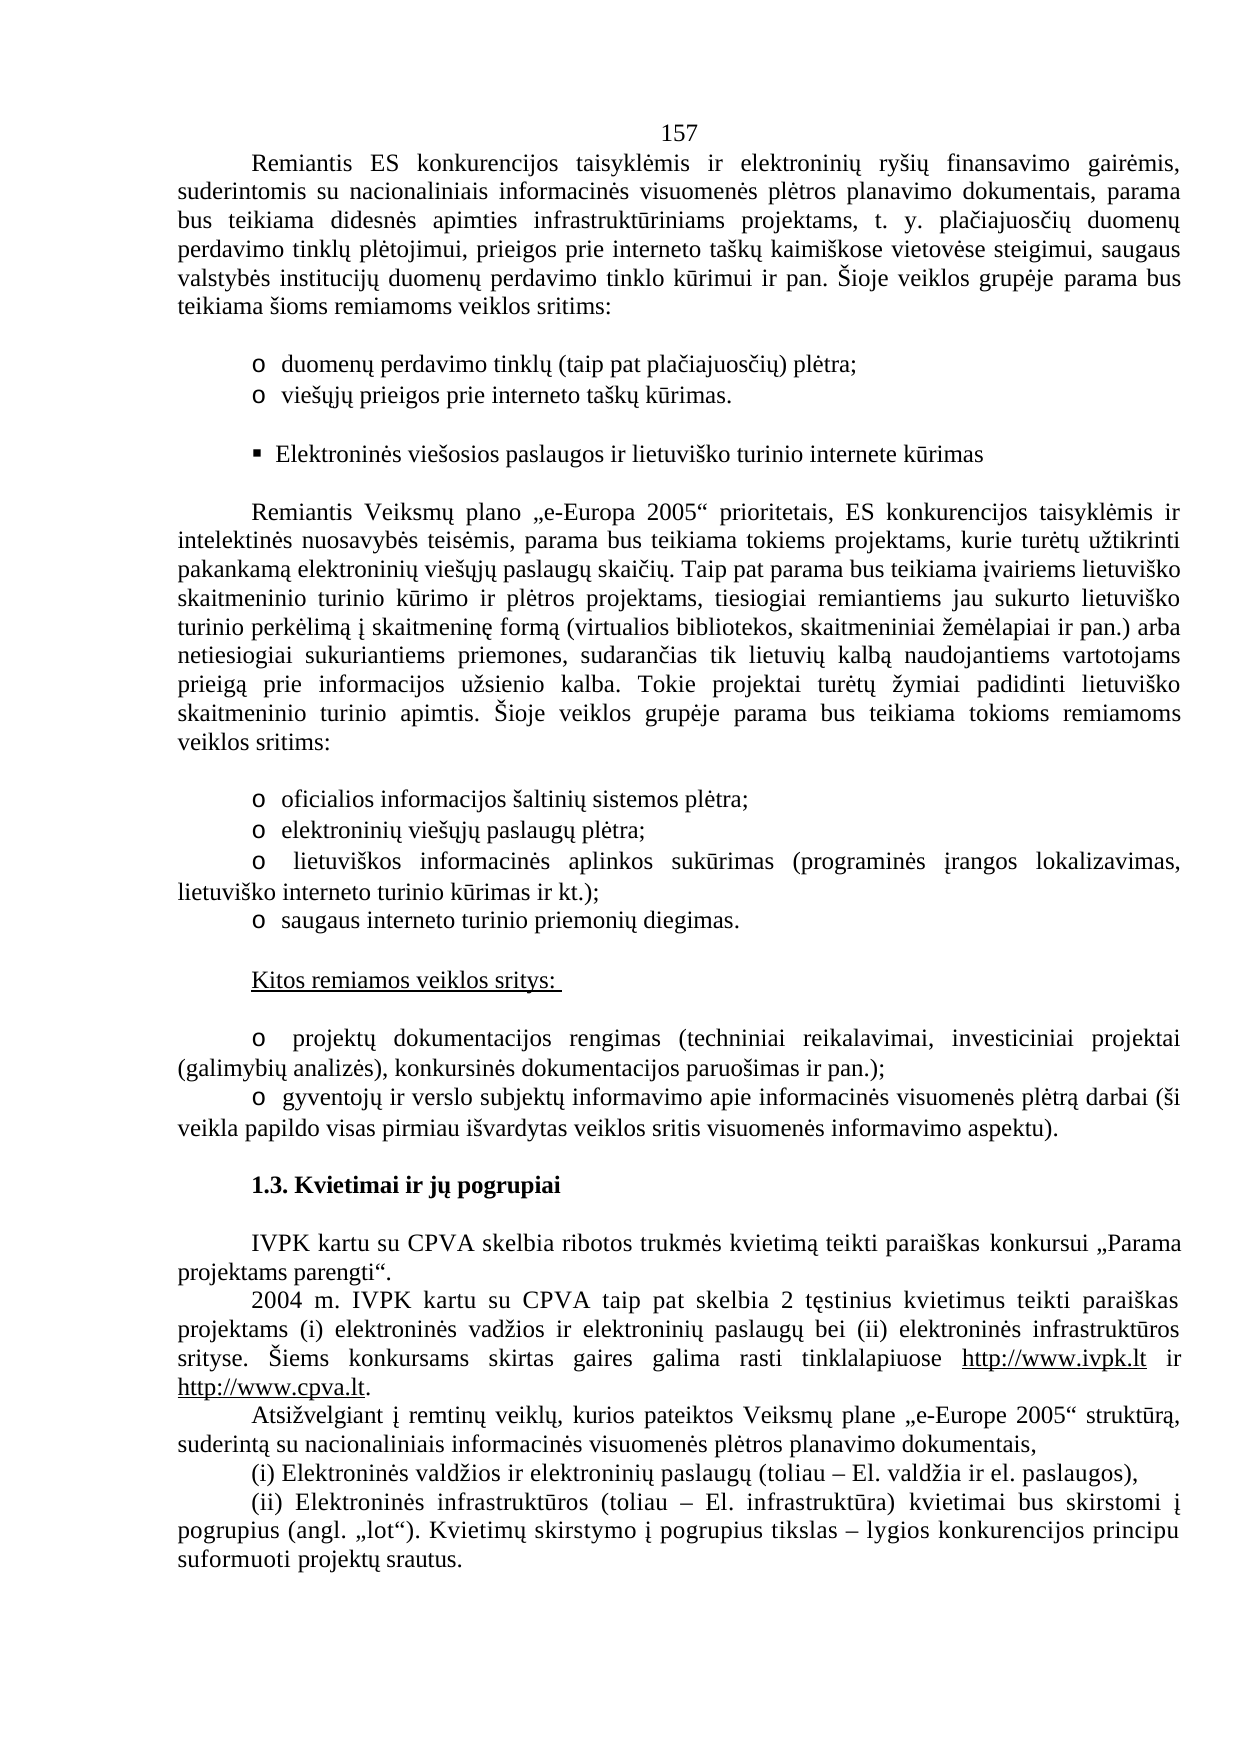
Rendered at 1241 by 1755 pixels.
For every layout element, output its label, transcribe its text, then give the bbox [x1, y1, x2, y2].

text o viešųjų prieigos prie interneto taškų kūrimas. [177, 380, 1181, 411]
text o duomenų perdavimo tinklų (taip pat plačiajuosčių) plėtra; [177, 349, 1181, 380]
text 1.3. Kvietimai ir jų pogrupiai [177, 1171, 1181, 1199]
text Kitos remiamos veiklos sritys: [177, 965, 1181, 994]
text o gyventojų ir verslo subjektų informavimo apie informacinės visuomenės plėtrą darbai (ši veikla papildo visas pirmiau išvardytas veiklos sritis visuomenės informavimo aspektu). [177, 1082, 1181, 1142]
text o oficialios informacijos šaltinių sistemos plėtra; [177, 784, 1181, 815]
text o saugaus interneto turinio priemonių diegimas. [177, 906, 1181, 936]
text 2004 m. IVPK kartu su CPVA taip pat skelbia 2 tęstinius kvietimus teikti paraiškas projektams (i) elektroninės vadžios ir elektroninių paslaugų bei (ii) elektroninės infrastruktūros srityse. Šiems konkursams skirtas gaires galima rasti tinklalapiuose http://www.ivpk.lt ir http://www.cpva.lt. [177, 1286, 1181, 1401]
text o elektroninių viešųjų paslaugų plėtra; [177, 815, 1181, 846]
text IVPK kartu su CPVA skelbia ribotos trukmės kvietimą teikti paraiškas konkursui „Parama projektams parengti“. [177, 1228, 1181, 1286]
text Remiantis Veiksmų plano „e-Europa 2005“ prioritetais, ES konkurencijos taisyklėmis ir intelektinės nuosavybės teisėmis, parama bus teikiama tokiems projektams, kurie turėtų užtikrinti pakankamą elektroninių viešųjų paslaugų skaičių. Taip pat parama bus teikiama įvairiems lietuviško skaitmeninio turinio kūrimo ir plėtros projektams, tiesiogiai remiantiems jau sukurto lietuviško turinio perkėlimą į skaitmeninę formą (virtualios bibliotekos, skaitmeniniai žemėlapiai ir pan.) arba netiesiogiai sukuriantiems priemones, sudarančias tik lietuvių kalbą naudojantiems vartotojams prieigą prie informacijos užsienio kalba. Tokie projektai turėtų žymiai padidinti lietuviško skaitmeninio turinio apimtis. Šioje veiklos grupėje parama bus teikiama tokioms remiamoms veiklos sritims: [177, 497, 1181, 756]
text Elektroninės viešosios paslaugos ir lietuviško turinio internete kūrimas [177, 439, 1181, 468]
text o lietuviškos informacinės aplinkos sukūrimas (programinės įrangos lokalizavimas, lietuviško interneto turinio kūrimas ir kt.); [177, 846, 1181, 906]
text (i) Elektroninės valdžios ir elektroninių paslaugų (toliau – El. valdžia ir el. paslaugos), [177, 1458, 1181, 1487]
text Atsižvelgiant į remtinų veiklų, kurios pateiktos Veiksmų plane „e-Europe 2005“ struktūrą, suderintą su nacionaliniais informacinės visuomenės plėtros planavimo dokumentais, [177, 1401, 1181, 1458]
text Remiantis ES konkurencijos taisyklėmis ir elektroninių ryšių finansavimo gairėmis, suderintomis su nacionaliniais informacinės visuomenės plėtros planavimo dokumentais, parama bus teikiama didesnės apimties infrastruktūriniams projektams, t. y. plačiajuosčių duomenų perdavimo tinklų plėtojimui, prieigos prie interneto taškų kaimiškose vietovėse steigimui, saugaus valstybės institucijų duomenų perdavimo tinklo kūrimui ir pan. Šioje veiklos grupėje parama bus teikiama šioms remiamoms veiklos sritims: [177, 148, 1181, 320]
text (ii) Elektroninės infrastruktūros (toliau – El. infrastruktūra) kvietimai bus skirstomi į pogrupius (angl. „lot“). Kvietimų skirstymo į pogrupius tikslas – lygios konkurencijos principu suformuoti projektų srautus. [177, 1487, 1181, 1573]
text o projektų dokumentacijos rengimas (techniniai reikalavimai, investiciniai projektai (galimybių analizės), konkursinės dokumentacijos paruošimas ir pan.); [177, 1023, 1181, 1082]
